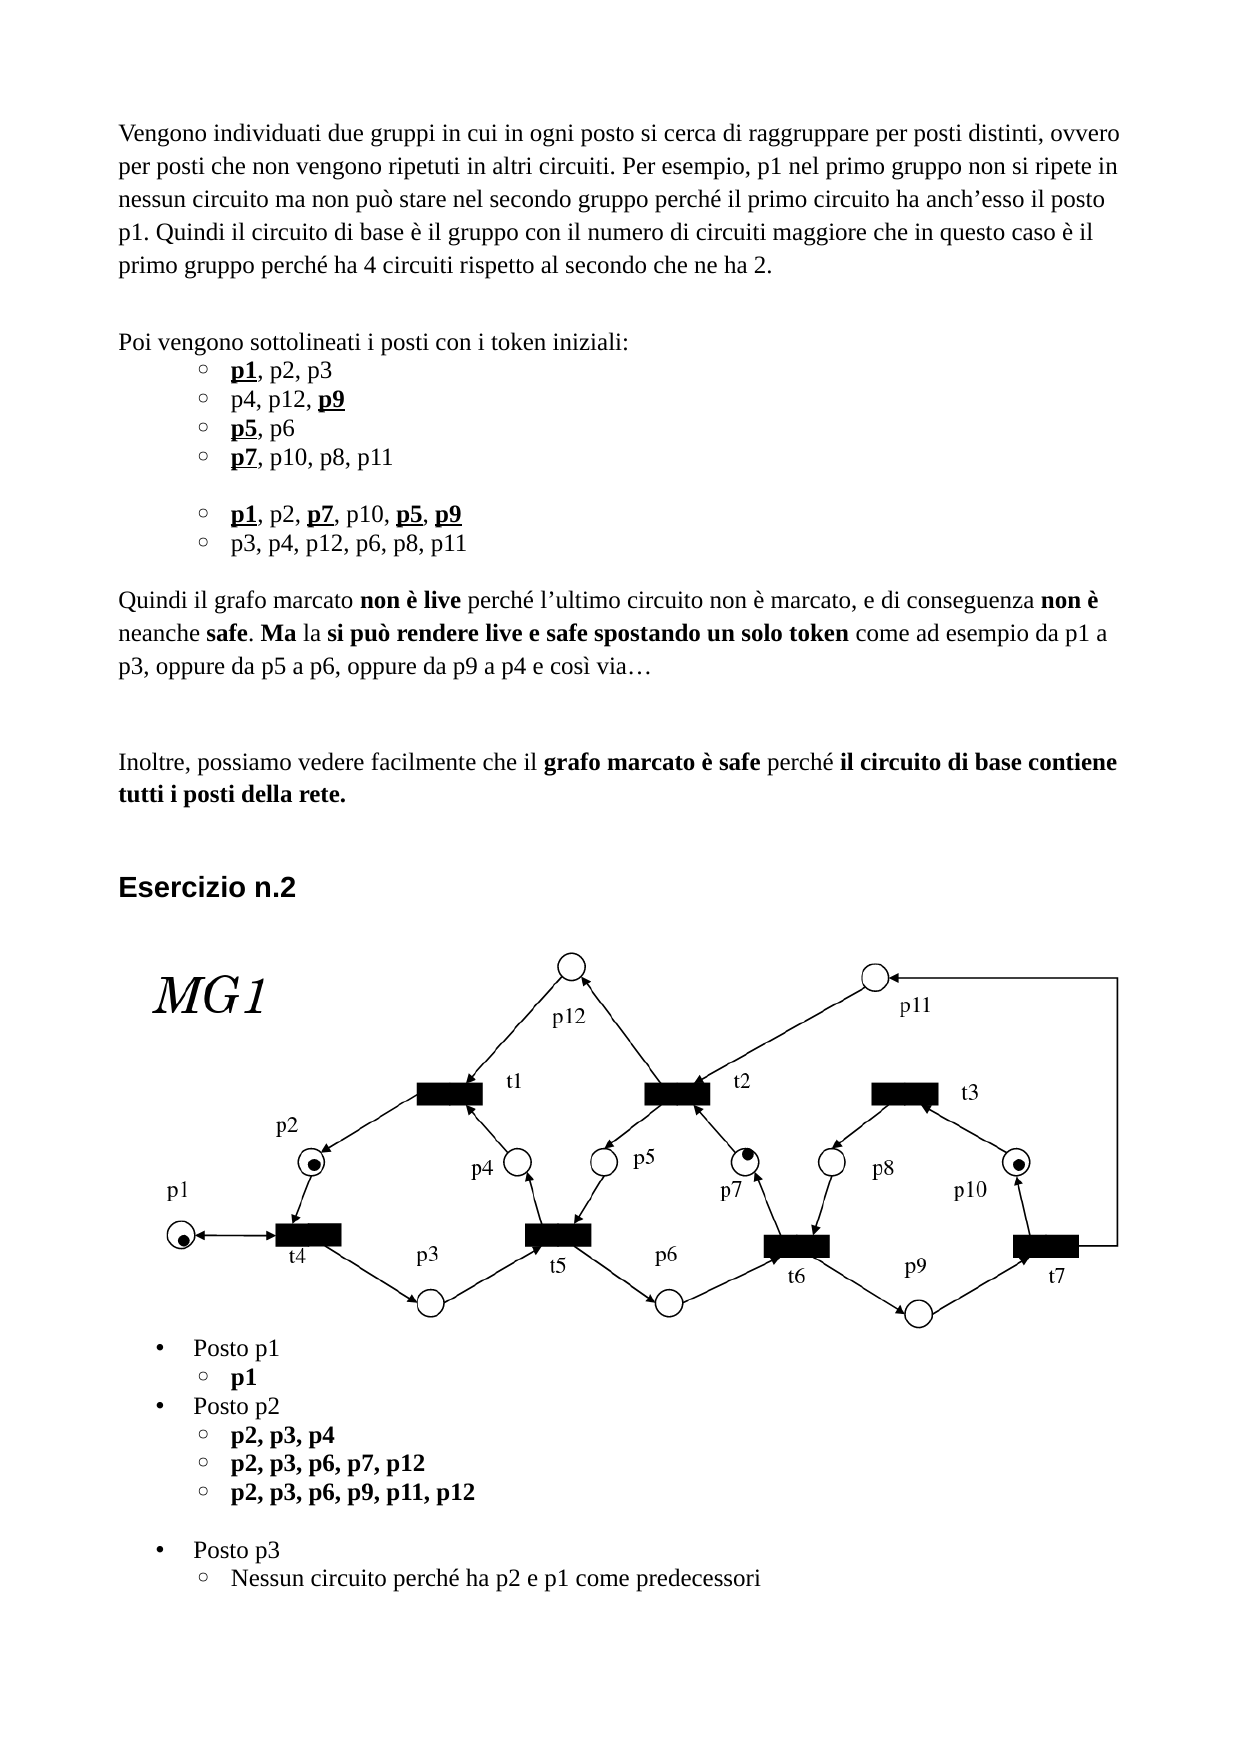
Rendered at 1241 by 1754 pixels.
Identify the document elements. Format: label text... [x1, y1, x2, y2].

list p7, p10, p8, p11 [193, 442, 1122, 470]
list p1 [193, 1362, 1122, 1391]
list p2, p3, p6, p7, p12 [193, 1448, 1122, 1477]
list p2, p3, p6, p9, p11, p12 [193, 1477, 1122, 1506]
list p5, p6 [193, 413, 1122, 442]
list Posto p1 [156, 1334, 1122, 1362]
text Vengono individuati due gruppi in cui in ogni posto si cerca di raggruppare per posti distinti, ovvero per posti che non vengono ripetuti in altri circuiti. Per esempio, p1 nel primo gruppo non si ripete in nessun circuito ma non può stare nel secondo gruppo perché il primo circuito ha anch’esso il posto p1. Quindi il circuito di base è il gruppo con il numero di circuiti maggiore che in questo caso è il primo gruppo perché ha 4 circuiti rispetto al secondo che ne ha 2. [118, 118, 1122, 279]
list p3, p4, p12, p6, p8, p11 [193, 528, 1122, 557]
picture [128, 944, 1126, 1334]
list p1, p2, p3 [193, 355, 1122, 384]
list Posto p2 [156, 1391, 1122, 1420]
list p4, p12, p9 [193, 384, 1122, 413]
list p2, p3, p4 [193, 1420, 1122, 1448]
text Inoltre, possiamo vedere facilmente che il grafo marcato è safe perché il circuito di base contiene tutti i posti della rete. [118, 747, 1122, 808]
list Posto p3 [156, 1535, 1122, 1563]
list [156, 917, 1122, 944]
subtitle Esercizio n.2 [118, 871, 1122, 904]
list p1, p2, p7, p10, p5, p9 [193, 499, 1122, 528]
text Poi vengono sottolineati i posti con i token iniziali: [118, 327, 1122, 355]
text Quindi il grafo marcato non è live perché l’ultimo circuito non è marcato, e di conseguenza non è neanche safe. Ma la si può rendere live e safe spostando un solo token come ad esempio da p1 a p3, oppure da p5 a p6, oppure da p9 a p4 e così via… [118, 585, 1122, 680]
list Nessun circuito perché ha p2 e p1 come predecessori [193, 1563, 1122, 1592]
